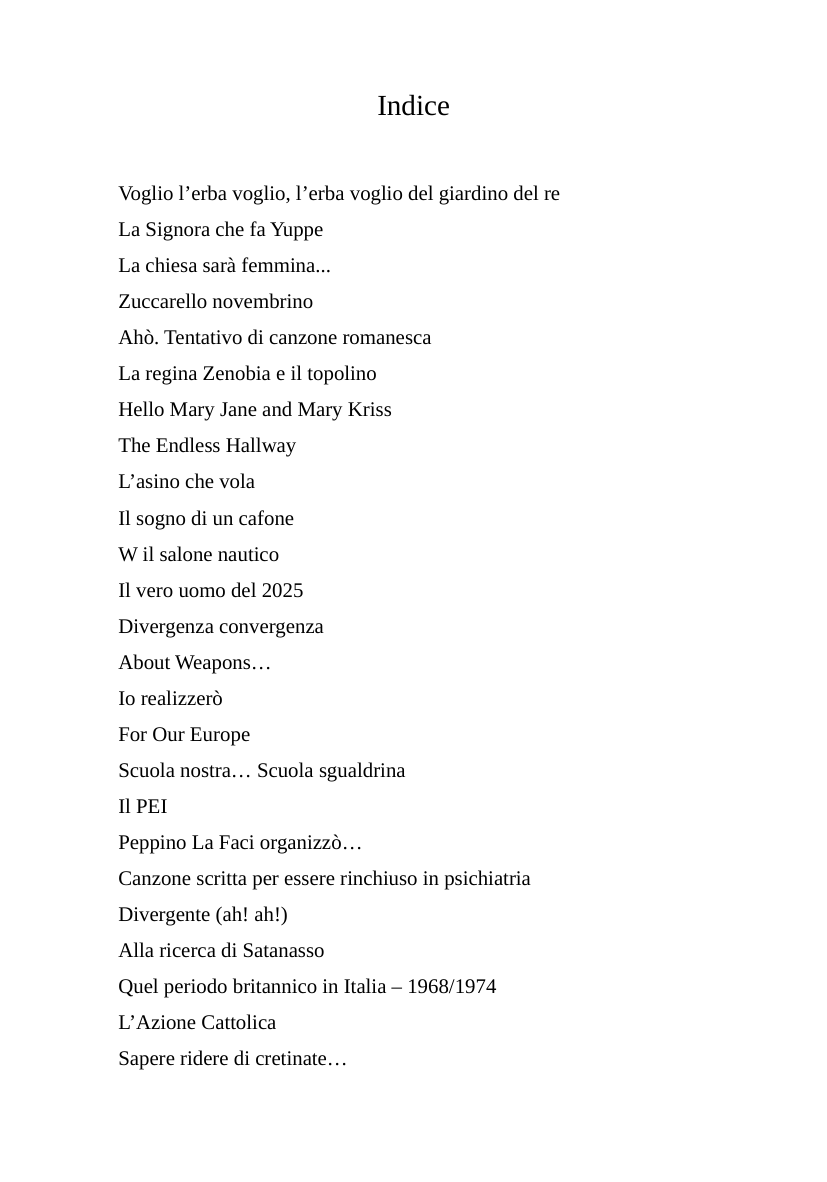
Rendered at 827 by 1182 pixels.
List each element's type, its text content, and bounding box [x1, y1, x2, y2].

text Divergente (ah! ah!) [118, 902, 738, 926]
text Alla ricerca di Satanasso [118, 938, 738, 962]
text The Endless Hallway [118, 433, 738, 457]
text Ahò. Tentativo di canzone romanesca [118, 325, 738, 349]
text Hello Mary Jane and Mary Kriss [118, 397, 738, 421]
text Io realizzerò [118, 686, 738, 710]
text Canzone scritta per essere rinchiuso in psichiatria [118, 866, 738, 890]
text For Our Europe [118, 722, 738, 746]
text Il vero uomo del 2025 [118, 578, 738, 602]
text Peppino La Faci organizzò… [118, 830, 738, 854]
text Quel periodo britannico in Italia – 1968/1974 [118, 974, 738, 998]
text Voglio l’erba voglio, l’erba voglio del giardino del re [118, 181, 738, 205]
text La Signora che fa Yuppe [118, 217, 738, 241]
text Il PEI [118, 794, 738, 818]
text Zuccarello novembrino [118, 289, 738, 313]
text L’Azione Cattolica [118, 1010, 738, 1034]
text W il salone nautico [118, 542, 738, 566]
text Indice [88, 88, 738, 122]
text L’asino che vola [118, 469, 738, 493]
text La regina Zenobia e il topolino [118, 361, 738, 385]
text About Weapons… [118, 650, 738, 674]
text Divergenza convergenza [118, 614, 738, 638]
text Scuola nostra… Scuola sgualdrina [118, 758, 738, 782]
text Sapere ridere di cretinate… [118, 1046, 738, 1070]
text La chiesa sarà femmina... [118, 253, 738, 277]
text Il sogno di un cafone [118, 506, 738, 529]
